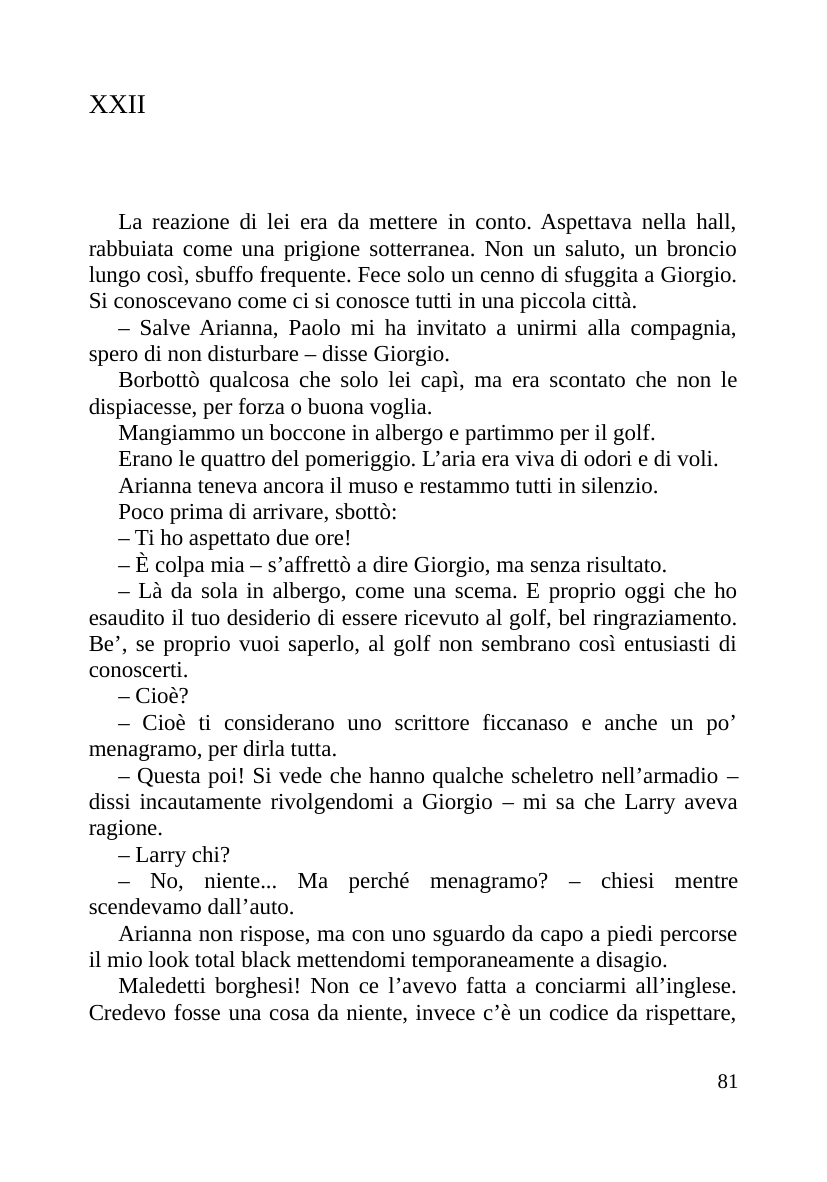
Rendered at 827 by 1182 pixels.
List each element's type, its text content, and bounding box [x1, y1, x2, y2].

text – È colpa mia – s’affrettò a dire Giorgio, ma senza risultato. [88, 551, 738, 577]
text – Cioè? [88, 683, 738, 709]
text – Questa poi! Si vede che hanno qualche scheletro nell’armadio – dissi incautamente rivolgendomi a Giorgio – mi sa che Larry aveva ragione. [88, 762, 738, 841]
text – Larry chi? [88, 841, 738, 867]
text – Cioè ti considerano uno scrittore ficcanaso e anche un po’ menagramo, per dirla tutta. [88, 709, 738, 762]
subtitle XXII [88, 88, 738, 120]
text Arianna teneva ancora il muso e restammo tutti in silenzio. [88, 472, 738, 498]
text Erano le quattro del pomeriggio. L’aria era viva di odori e di voli. [88, 445, 738, 472]
text – No, niente... Ma perché menagramo? – chiesi mentre scendevamo dall’auto. [88, 867, 738, 920]
text Arianna non rispose, ma con uno sguardo da capo a piedi percorse il mio look total black mettendomi temporaneamente a disagio. [88, 920, 738, 972]
text La reazione di lei era da mettere in conto. Aspettava nella hall, rabbuiata come una prigione sotterranea. Non un saluto, un broncio lungo così, sbuffo frequente. Fece solo un cenno di sfuggita a Giorgio. Si conoscevano come ci si conosce tutti in una piccola città. [88, 208, 738, 314]
text Poco prima di arrivare, sbottò: [88, 498, 738, 524]
text – Ti ho aspettato due ore! [88, 524, 738, 551]
text – Salve Arianna, Paolo mi ha invitato a unirmi alla compagnia, spero di non disturbare – disse Giorgio. [88, 314, 738, 366]
text Mangiammo un boccone in albergo e partimmo per il golf. [88, 419, 738, 445]
text Borbottò qualcosa che solo lei capì, ma era scontato che non le dispiacesse, per forza o buona voglia. [88, 366, 738, 419]
text – Là da sola in albergo, come una scema. E proprio oggi che ho esaudito il tuo desiderio di essere ricevuto al golf, bel ringraziamento. Be’, se proprio vuoi saperlo, al golf non sembrano così entusiasti di conoscerti. [88, 577, 738, 683]
text Maledetti borghesi! Non ce l’avevo fatta a conciarmi all’inglese. Credevo fosse una cosa da niente, invece c’è un codice da rispettare, [88, 972, 738, 1025]
